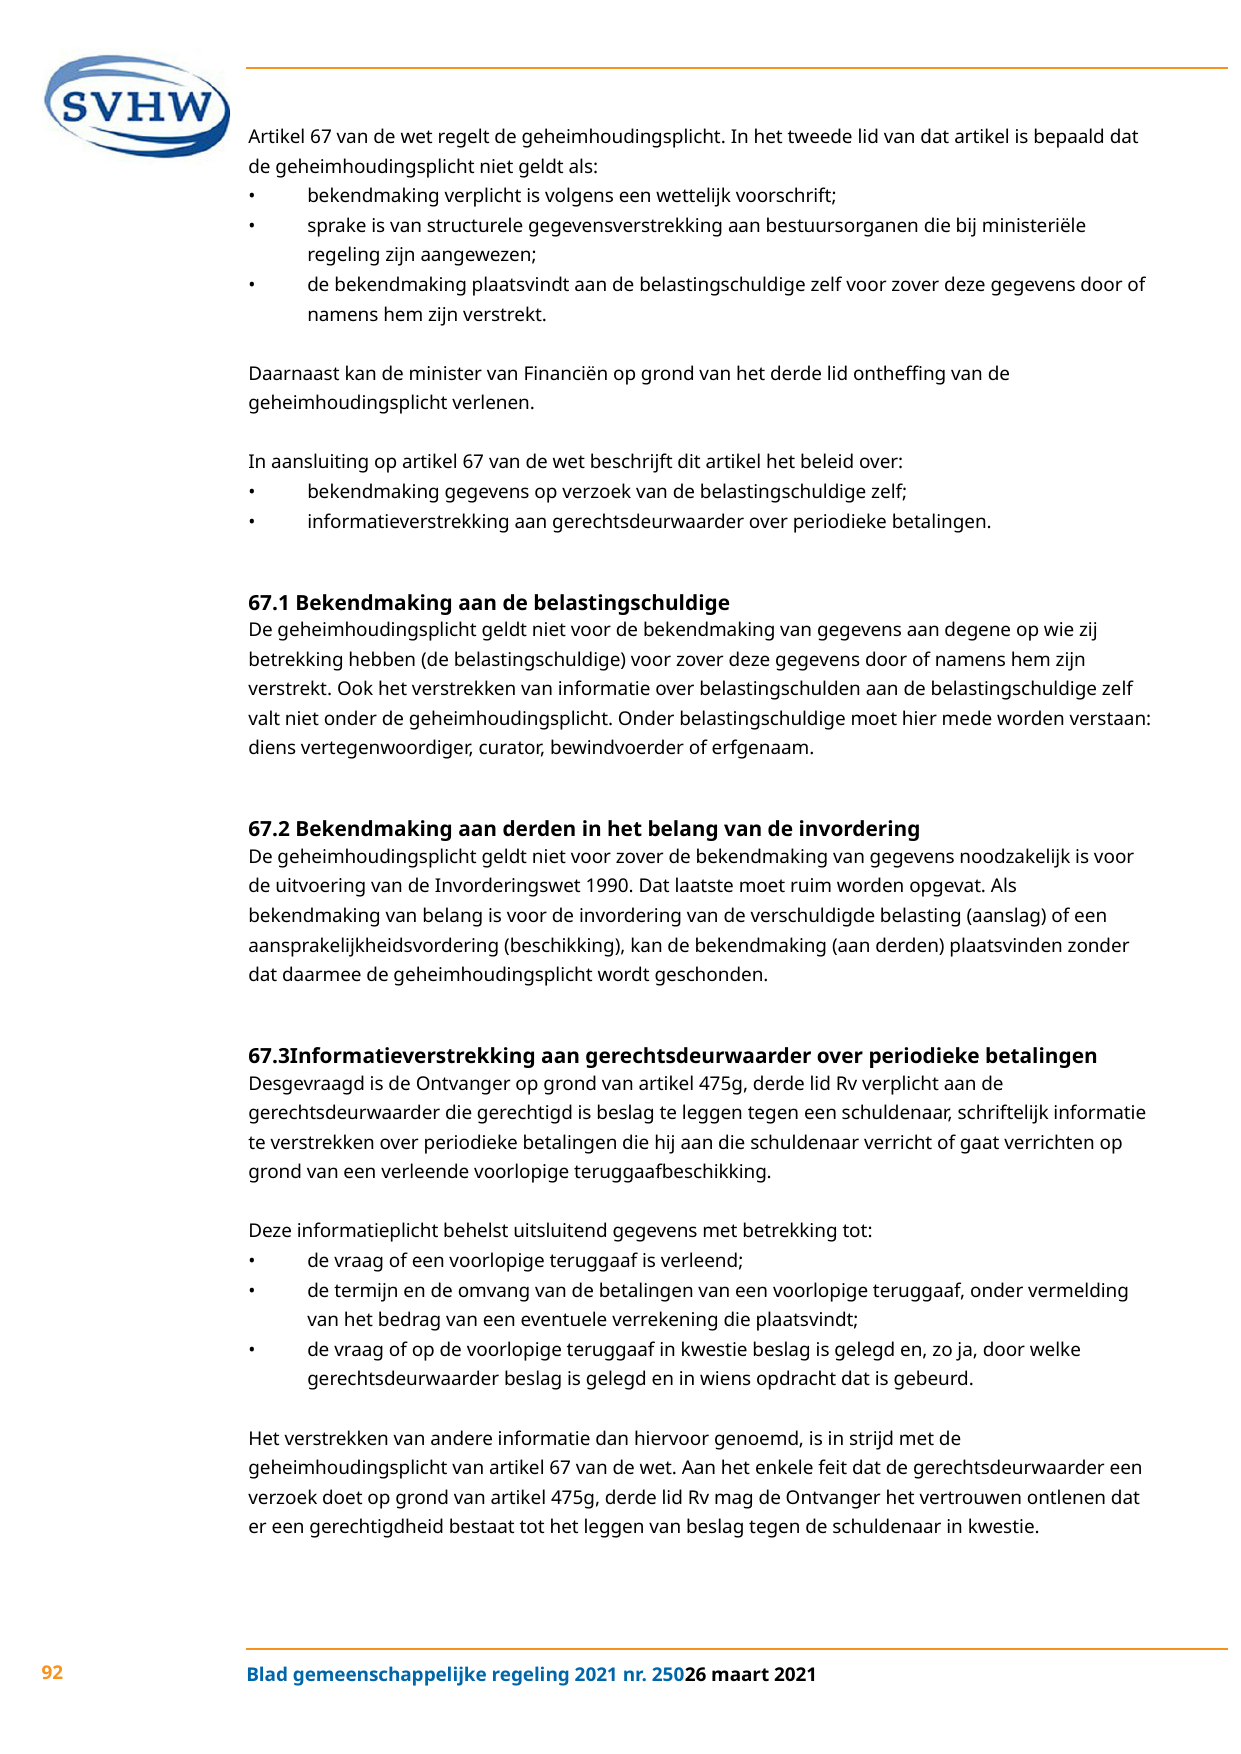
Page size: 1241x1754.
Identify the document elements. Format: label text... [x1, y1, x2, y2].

text Artikel 67 van de wet regelt de geheimhoudingsplicht. In het tweede lid van dat artikel is bepaald dat de geheimhoudingsplicht niet geldt als: [248, 123, 1152, 178]
text De geheimhoudingsplicht geldt niet voor zover de bekendmaking van gegevens noodzakelijk is voor de uitvoering van de Invorderingswet 1990. Dat laatste moet ruim worden opgevat. Als bekendmaking van belang is voor de invordering van de verschuldigde belasting (aanslag) of een aansprakelijkheidsvordering (beschikking), kan de bekendmaking (aan derden) plaatsvinden zonder dat daarmee de geheimhoudingsplicht wordt geschonden. [248, 843, 1152, 987]
list de bekendmaking plaatsvindt aan de belastingschuldige zelf voor zover deze gegevens door of namens hem zijn verstrekt. [248, 271, 1152, 326]
text Desgevraagd is de Ontvanger op grond van artikel 475g, derde lid Rv verplicht aan de gerechtsdeurwaarder die gerechtigd is beslag te leggen tegen een schuldenaar, schriftelijk informatie te verstrekken over periodieke betalingen die hij aan die schuldenaar verricht of gaat verrichten op grond van een verleende voorlopige teruggaafbeschikking. [248, 1070, 1152, 1184]
list informatieverstrekking aan gerechtsdeurwaarder over periodieke betalingen. [248, 508, 1152, 533]
list de vraag of een voorlopige teruggaaf is verleend; [248, 1247, 1152, 1273]
text 67.2 Bekendmaking aan derden in het belang van de invordering [248, 814, 1152, 843]
text De geheimhoudingsplicht geldt niet voor de bekendmaking van gegevens aan degene op wie zij betrekking hebben (de belastingschuldige) voor zover deze gegevens door of namens hem zijn verstrekt. Ook het verstrekken van informatie over belastingschulden aan de belastingschuldige zelf valt niet onder de geheimhoudingsplicht. Onder belastingschuldige moet hier mede worden verstaan: diens vertegenwoordiger, curator, bewindvoerder of erfgenaam. [248, 616, 1152, 760]
text 67.3Informatieverstrekking aan gerechtsdeurwaarder over periodieke betalingen [248, 1041, 1152, 1070]
picture [41, 47, 231, 172]
text Deze informatieplicht behelst uitsluitend gegevens met betrekking tot: [248, 1218, 1152, 1243]
text Het verstrekken van andere informatie dan hiervoor genoemd, is in strijd met de geheimhoudingsplicht van artikel 67 van de wet. Aan het enkele feit dat de gerechtsdeurwaarder een verzoek doet op grond van artikel 475g, derde lid Rv mag de Ontvanger het vertrouwen ontlenen dat er een gerechtigdheid bestaat tot het leggen van beslag tegen de schuldenaar in kwestie. [248, 1425, 1152, 1539]
text Daarnaast kan de minister van Financiën op grond van het derde lid ontheffing van de geheimhoudingsplicht verlenen. [248, 360, 1152, 415]
list de termijn en de omvang van de betalingen van een voorlopige teruggaaf, onder vermelding van het bedrag van een eventuele verrekening die plaatsvindt; [248, 1277, 1152, 1332]
list bekendmaking gegevens op verzoek van de belastingschuldige zelf; [248, 478, 1152, 504]
list bekendmaking verplicht is volgens een wettelijk voorschrift; [248, 182, 1152, 208]
text In aansluiting op artikel 67 van de wet beschrijft dit artikel het beleid over: [248, 449, 1152, 474]
list sprake is van structurele gegevensverstrekking aan bestuursorganen die bij ministeriële regeling zijn aangewezen; [248, 212, 1152, 267]
list de vraag of op de voorlopige teruggaaf in kwestie beslag is gelegd en, zo ja, door welke gerechtsdeurwaarder beslag is gelegd en in wiens opdracht dat is gebeurd. [248, 1336, 1152, 1391]
text 67.1 Bekendmaking aan de belastingschuldige [248, 588, 1152, 616]
